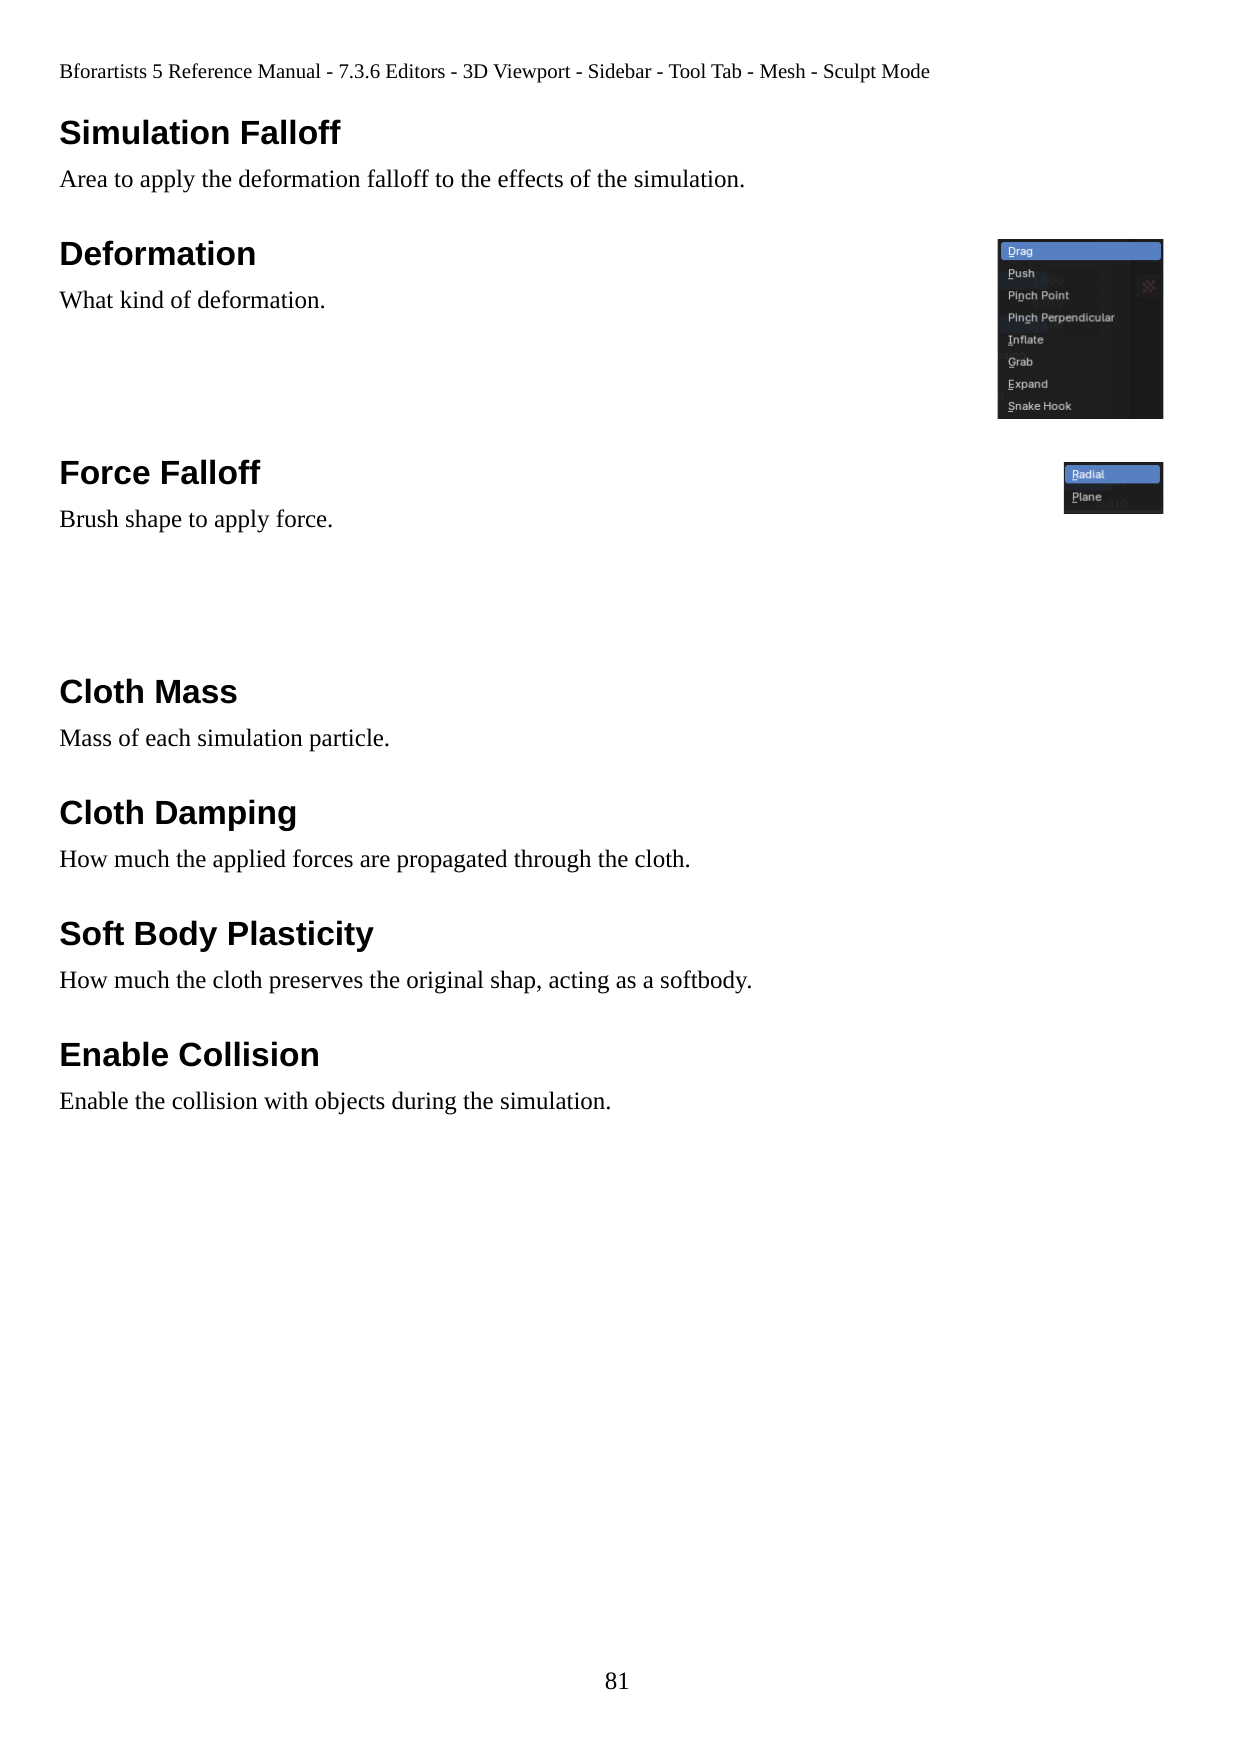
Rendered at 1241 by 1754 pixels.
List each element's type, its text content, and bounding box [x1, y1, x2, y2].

subtitle Cloth Mass [59, 672, 1181, 711]
picture [997, 239, 1164, 419]
subtitle Enable Collision [59, 1035, 1181, 1074]
subtitle Simulation Falloff [59, 113, 1181, 151]
subtitle Force Falloff [59, 453, 1181, 491]
subtitle Cloth Damping [59, 793, 1181, 832]
text How much the cloth preserves the original shap, acting as a softbody. [59, 965, 1181, 994]
picture [1063, 462, 1164, 514]
text Brush shape to apply force. [59, 504, 1181, 533]
text Enable the collision with objects during the simulation. [59, 1086, 1181, 1115]
text What kind of deformation. [59, 285, 997, 313]
text How much the applied forces are propagated through the cloth. [59, 844, 1181, 873]
text Mass of each simulation particle. [59, 723, 1181, 752]
subtitle Soft Body Plasticity [59, 914, 1181, 953]
subtitle Deformation [59, 234, 1181, 272]
text Area to apply the deformation falloff to the effects of the simulation. [59, 164, 1181, 192]
